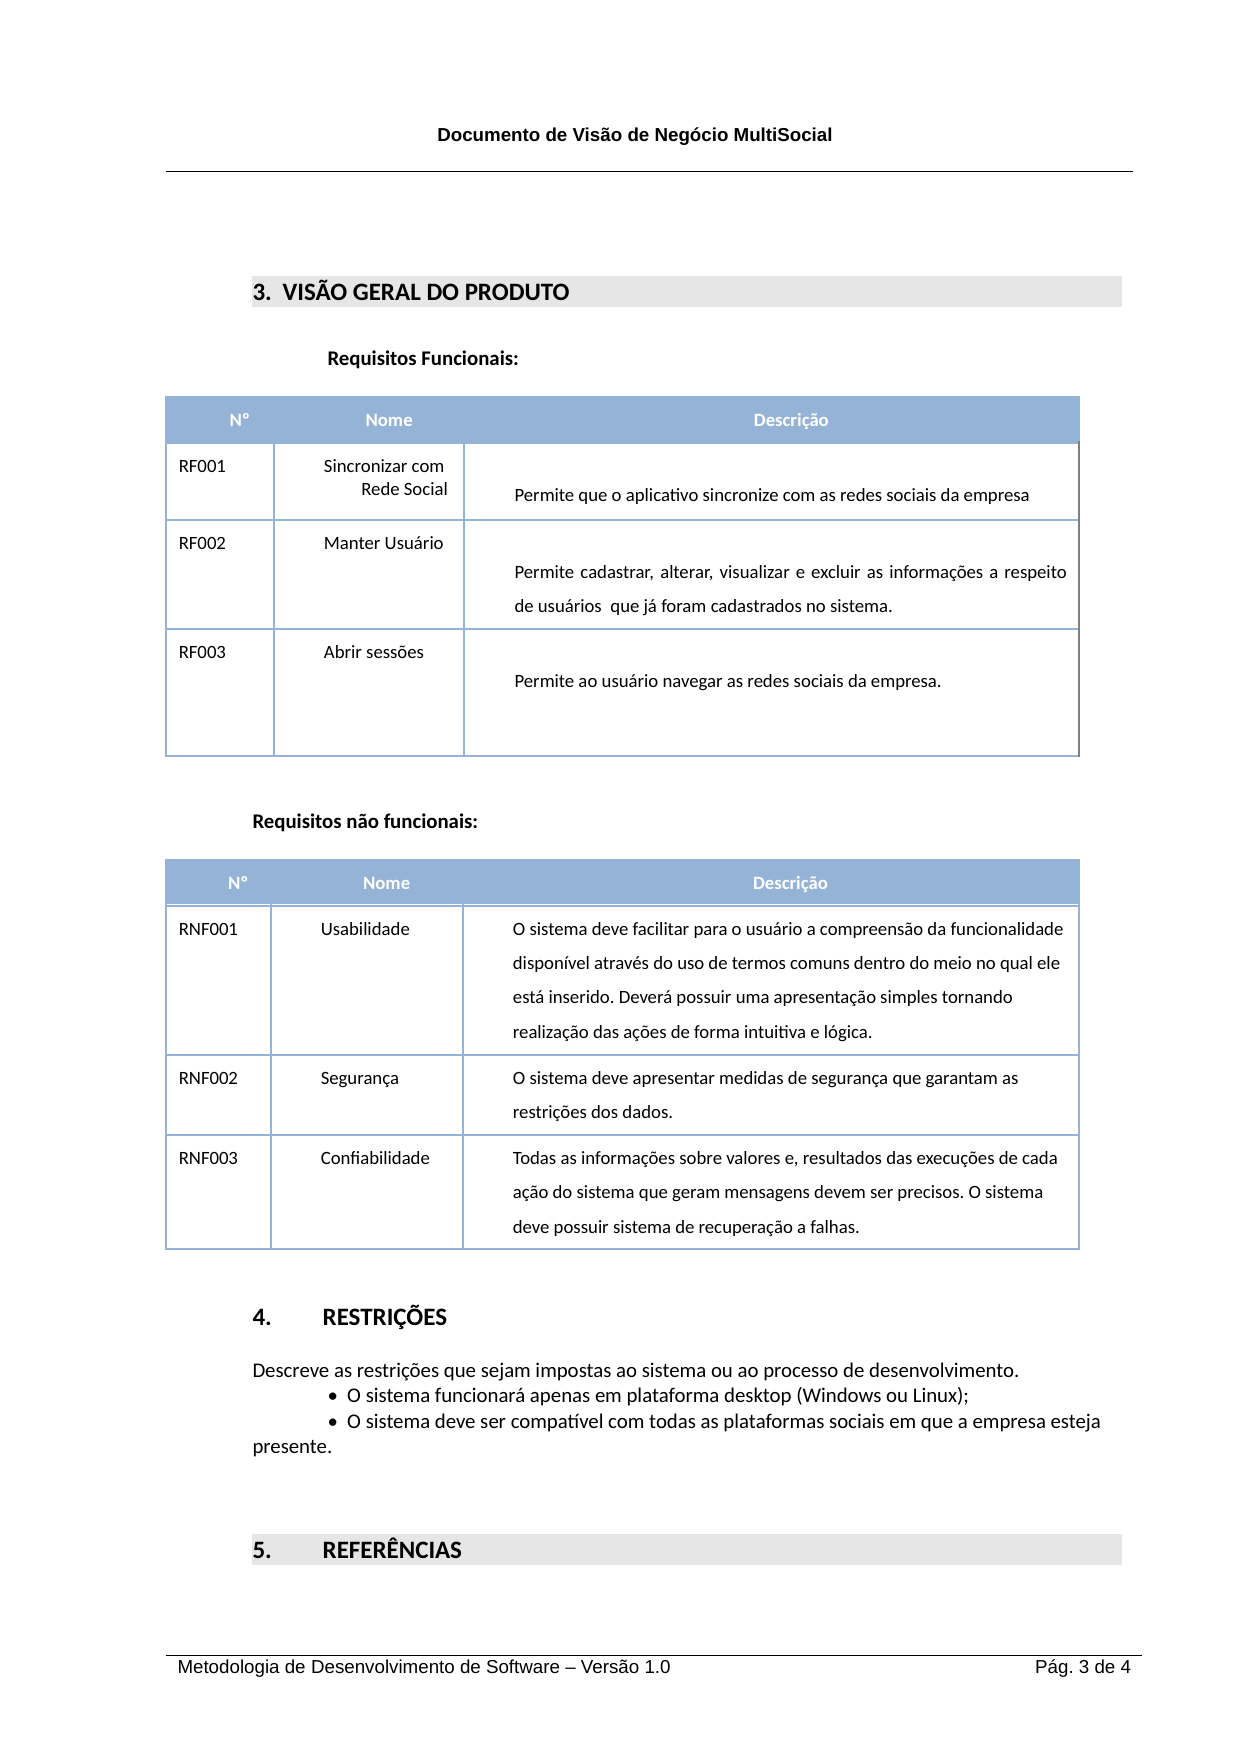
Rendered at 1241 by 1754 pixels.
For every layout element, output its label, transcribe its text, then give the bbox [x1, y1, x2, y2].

table_cell Confiabilidade [272, 1136, 462, 1248]
text 4. RESTRIÇÕES [252, 1301, 1122, 1332]
table_header Nome [275, 398, 463, 441]
table_cell RF001 [167, 444, 273, 518]
text • O sistema deve ser compatível com todas as plataformas sociais em que a empresa esteja presente. [252, 1408, 1122, 1459]
table_cell RF003 [167, 630, 273, 755]
subtitle 5. REFERÊNCIAS [252, 1534, 1122, 1565]
table_cell RNF001 [167, 907, 270, 1053]
text Requisitos Funcionais: [252, 345, 1122, 370]
table_header Nome [272, 861, 462, 904]
table_cell RNF002 [167, 1056, 270, 1134]
table_header Descrição [465, 398, 1078, 441]
text • O sistema funcionará apenas em plataforma desktop (Windows ou Linux); [252, 1382, 1122, 1408]
table_header Nº [167, 861, 270, 904]
table_cell Permite ao usuário navegar as redes sociais da empresa. [465, 630, 1078, 755]
table_cell RF002 [167, 521, 273, 628]
table_header Descrição [464, 861, 1078, 904]
table_cell O sistema deve facilitar para o usuário a compreensão da funcionalidade disponível através do uso de termos comuns dentro do meio no qual ele está inserido. Deverá possuir uma apresentação simples tornando realização das ações de forma intuitiva e lógica. [464, 907, 1078, 1053]
table_cell Abrir sessões [275, 630, 463, 755]
text Descreve as restrições que sejam impostas ao sistema ou ao processo de desenvolvimento. [252, 1357, 1122, 1382]
table_cell Todas as informações sobre valores e, resultados das execuções de cada ação do sistema que geram mensagens devem ser precisos. O sistema deve possuir sistema de recuperação a falhas. [464, 1136, 1078, 1248]
table_cell Permite que o aplicativo sincronize com as redes sociais da empresa [465, 444, 1078, 518]
subtitle 3. VISÃO GERAL DO PRODUTO [252, 276, 1122, 307]
table_cell O sistema deve apresentar medidas de segurança que garantam as restrições dos dados. [464, 1056, 1078, 1134]
table_header Nº [167, 398, 273, 441]
table_cell Segurança [272, 1056, 462, 1134]
table_cell Usabilidade [272, 907, 462, 1053]
table_cell Manter Usuário [275, 521, 463, 628]
table_cell Permite cadastrar, alterar, visualizar e excluir as informações a respeito de usuários que já foram cadastrados no sistema. [465, 521, 1078, 628]
table_cell Sincronizar com Rede Social [275, 444, 463, 518]
text Requisitos não funcionais: [252, 808, 1122, 833]
table_cell RNF003 [167, 1136, 270, 1248]
